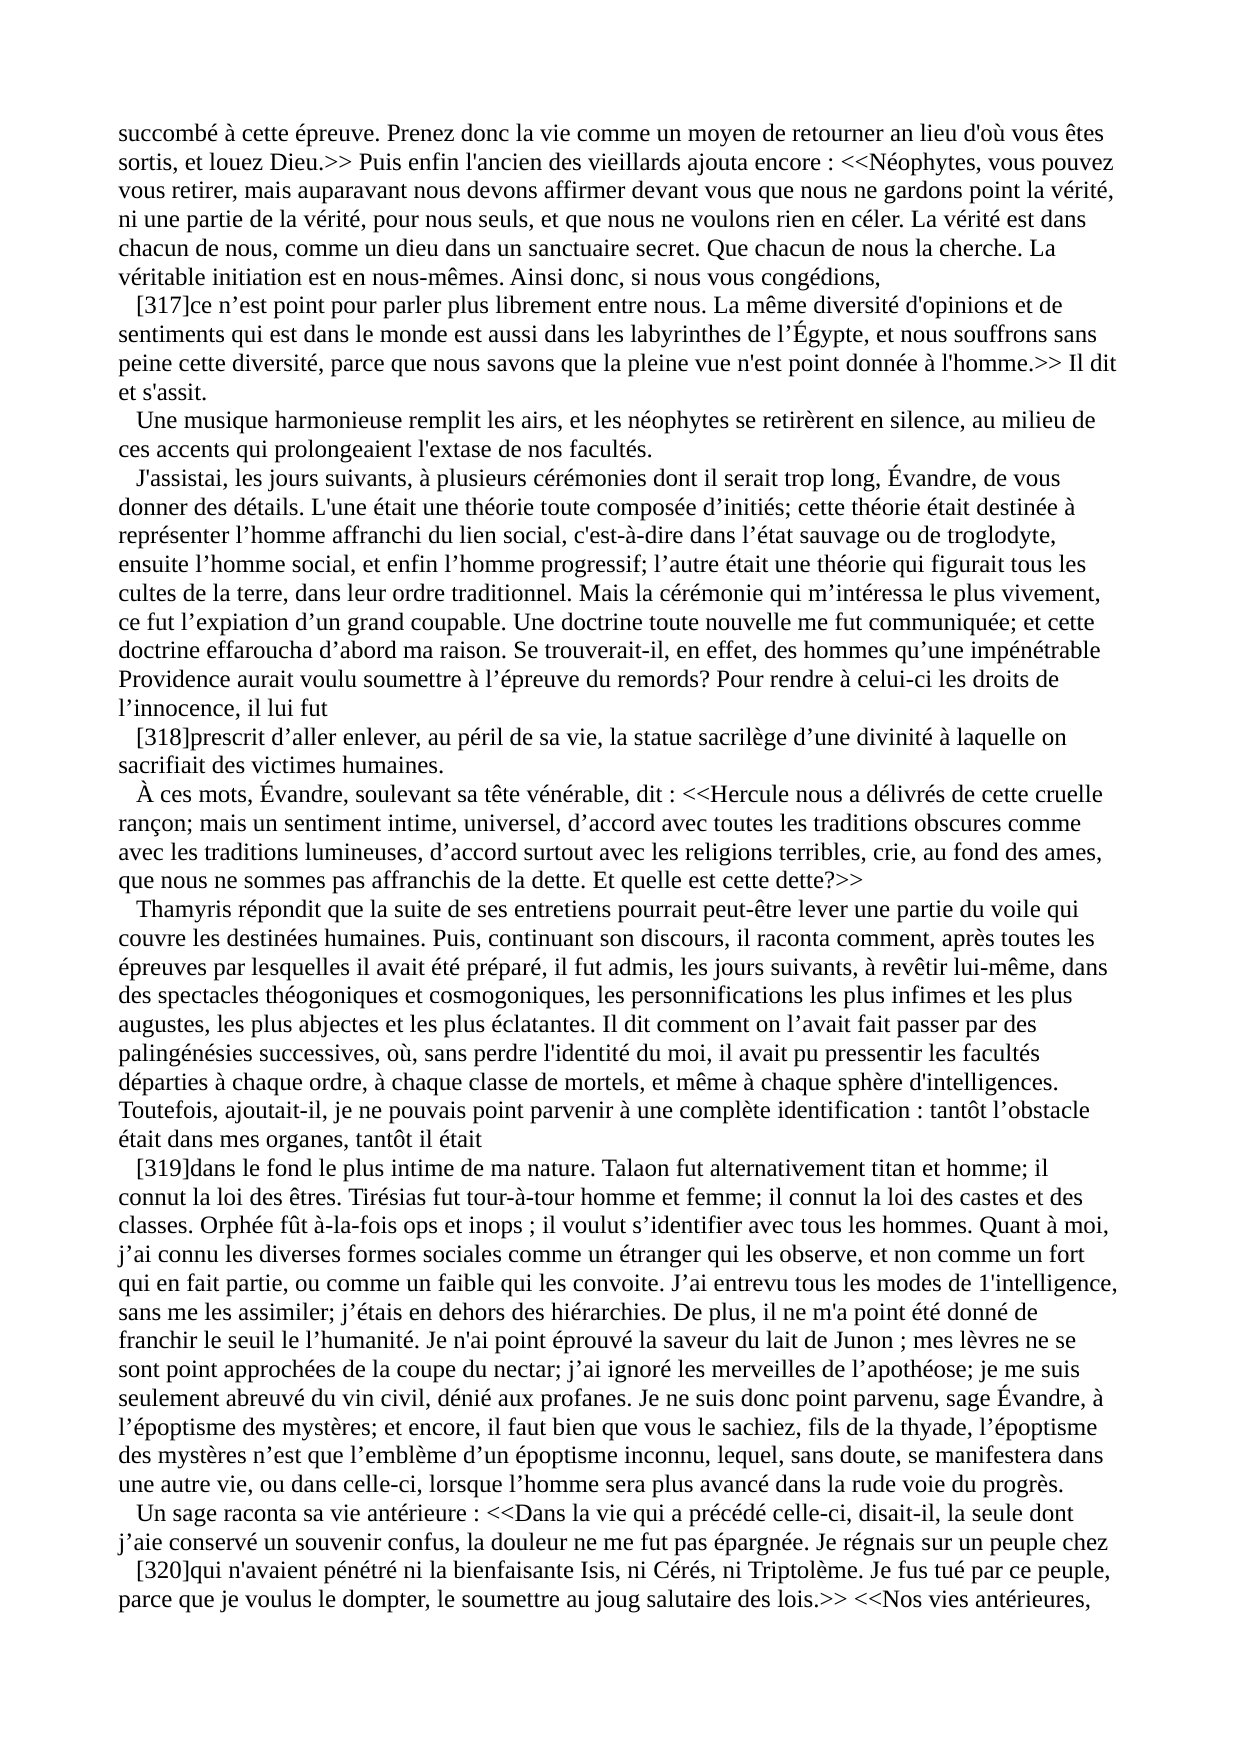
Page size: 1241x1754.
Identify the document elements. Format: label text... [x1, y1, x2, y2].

text [318]prescrit d’aller enlever, au péril de sa vie, la statue sacrilège d’une divinité à laquelle on sacrifiait des victimes humaines. [118, 722, 1122, 779]
text succombé à cette épreuve. Prenez donc la vie comme un moyen de retourner an lieu d'où vous êtes sortis, et louez Dieu.>> Puis enfin l'ancien des vieillards ajouta encore : <<Néophytes, vous pouvez vous retirer, mais auparavant nous devons affirmer devant vous que nous ne gardons point la vérité, ni une partie de la vérité, pour nous seuls, et que nous ne voulons rien en céler. La vérité est dans chacun de nous, comme un dieu dans un sanctuaire secret. Que chacun de nous la cherche. La véritable initiation est en nous-mêmes. Ainsi donc, si nous vous congédions, [118, 118, 1122, 291]
text Thamyris répondit que la suite de ses entretiens pourrait peut-être lever une partie du voile qui couvre les destinées humaines. Puis, continuant son discours, il raconta comment, après toutes les épreuves par lesquelles il avait été préparé, il fut admis, les jours suivants, à revêtir lui-même, dans des spectacles théogoniques et cosmogoniques, les personnifications les plus infimes et les plus augustes, les plus abjectes et les plus éclatantes. Il dit comment on l’avait fait passer par des palingénésies successives, où, sans perdre l'identité du moi, il avait pu pressentir les facultés départies à chaque ordre, à chaque classe de mortels, et même à chaque sphère d'intelligences. Toutefois, ajoutait-il, je ne pouvais point parvenir à une complète identification : tantôt l’obstacle était dans mes organes, tantôt il était [118, 894, 1122, 1153]
text J'assistai, les jours suivants, à plusieurs cérémonies dont il serait trop long, Évandre, de vous donner des détails. L'une était une théorie toute composée d’initiés; cette théorie était destinée à représenter l’homme affranchi du lien social, c'est-à-dire dans l’état sauvage ou de troglodyte, ensuite l’homme social, et enfin l’homme progressif; l’autre était une théorie qui figurait tous les cultes de la terre, dans leur ordre traditionnel. Mais la cérémonie qui m’intéressa le plus vivement, ce fut l’expiation d’un grand coupable. Une doctrine toute nouvelle me fut communiquée; et cette doctrine effaroucha d’abord ma raison. Se trouverait-il, en effet, des hommes qu’une impénétrable Providence aurait voulu soumettre à l’épreuve du remords? Pour rendre à celui-ci les droits de l’innocence, il lui fut [118, 463, 1122, 722]
text Une musique harmonieuse remplit les airs, et les néophytes se retirèrent en silence, au milieu de ces accents qui prolongeaient l'extase de nos facultés. [118, 406, 1122, 463]
text À ces mots, Évandre, soulevant sa tête vénérable, dit : <<Hercule nous a délivrés de cette cruelle rançon; mais un sentiment intime, universel, d’accord avec toutes les traditions obscures comme avec les traditions lumineuses, d’accord surtout avec les religions terribles, crie, au fond des ames, que nous ne sommes pas affranchis de la dette. Et quelle est cette dette?>> [118, 779, 1122, 894]
text [317]ce n’est point pour parler plus librement entre nous. La même diversité d'opinions et de sentiments qui est dans le monde est aussi dans les labyrinthes de l’Égypte, et nous souffrons sans peine cette diversité, parce que nous savons que la pleine vue n'est point donnée à l'homme.>> Il dit et s'assit. [118, 291, 1122, 406]
text [319]dans le fond le plus intime de ma nature. Talaon fut alternativement titan et homme; il connut la loi des êtres. Tirésias fut tour-à-tour homme et femme; il connut la loi des castes et des classes. Orphée fût à-la-fois ops et inops ; il voulut s’identifier avec tous les hommes. Quant à moi, j’ai connu les diverses formes sociales comme un étranger qui les observe, et non comme un fort qui en fait partie, ou comme un faible qui les convoite. J’ai entrevu tous les modes de 1'intelligence, sans me les assimiler; j’étais en dehors des hiérarchies. De plus, il ne m'a point été donné de franchir le seuil le l’humanité. Je n'ai point éprouvé la saveur du lait de Junon ; mes lèvres ne se sont point approchées de la coupe du nectar; j’ai ignoré les merveilles de l’apothéose; je me suis seulement abreuvé du vin civil, dénié aux profanes. Je ne suis donc point parvenu, sage Évandre, à l’époptisme des mystères; et encore, il faut bien que vous le sachiez, fils de la thyade, l’époptisme des mystères n’est que l’emblème d’un époptisme inconnu, lequel, sans doute, se manifestera dans une autre vie, ou dans celle-ci, lorsque l’homme sera plus avancé dans la rude voie du progrès. [118, 1153, 1122, 1498]
text [320]qui n'avaient pénétré ni la bienfaisante Isis, ni Cérés, ni Triptolème. Je fus tué par ce peuple, parce que je voulus le dompter, le soumettre au joug salutaire des lois.>> <<Nos vies antérieures, [118, 1556, 1122, 1613]
text Un sage raconta sa vie antérieure : <<Dans la vie qui a précédé celle-ci, disait-il, la seule dont j’aie conservé un souvenir confus, la douleur ne me fut pas épargnée. Je régnais sur un peuple chez [118, 1498, 1122, 1556]
